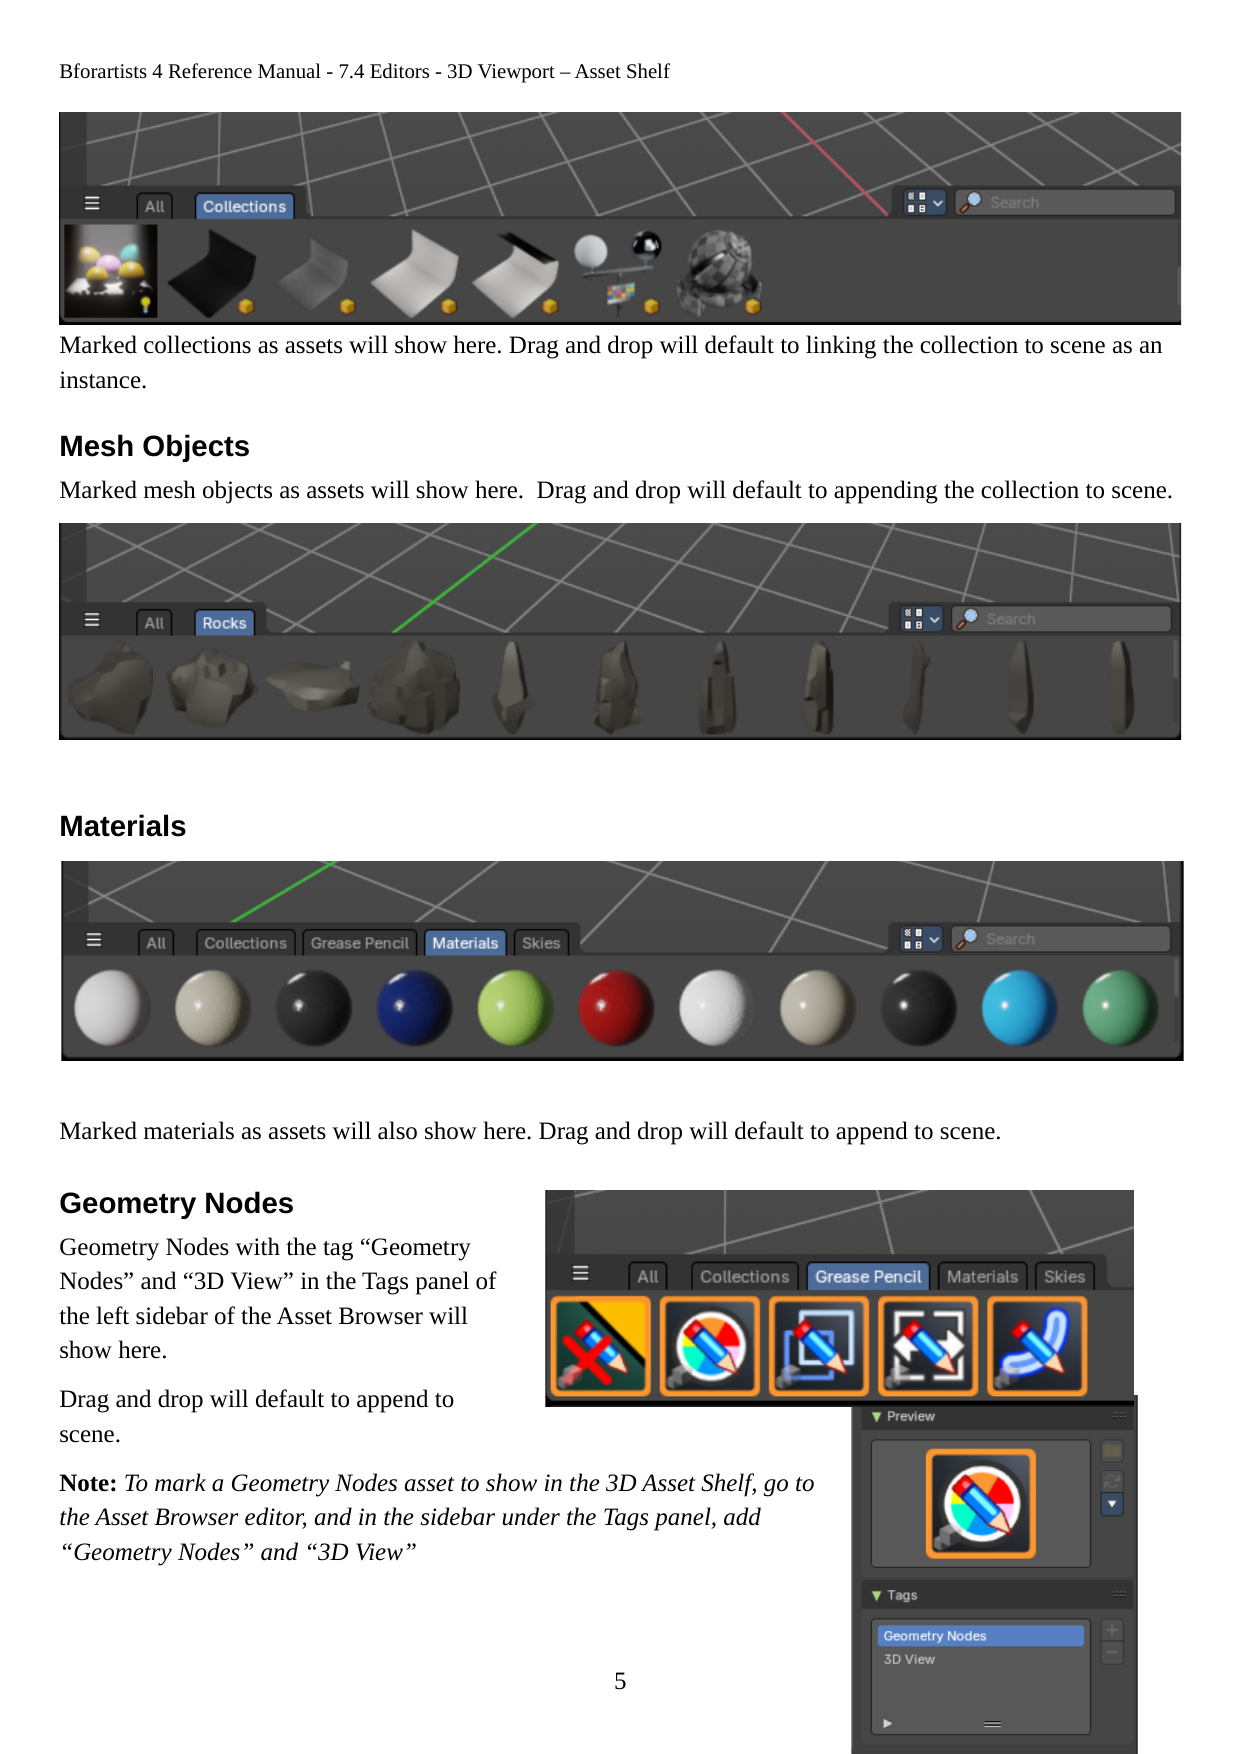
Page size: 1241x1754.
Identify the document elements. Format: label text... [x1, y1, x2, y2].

text Geometry Nodes with the tag “Geometry Nodes” and “3D View” in the Tags panel of the left sidebar of the Asset Browser will show here. [59, 1232, 545, 1364]
text Marked collections as assets will show here. Drag and drop will default to linking the collection to scene as an instance. [59, 325, 1181, 394]
text Marked mesh objects as assets will show here. Drag and drop will default to appending the collection to scene. [59, 475, 1181, 504]
subtitle Geometry Nodes [3, 1186, 1181, 1219]
subtitle Materials [59, 809, 1181, 843]
text Note: To mark a Geometry Nodes asset to show in the 3D Asset Shelf, go to the Asset Browser editor, and in the sidebar under the Tags panel, add “Geometry Nodes” and “3D View” [59, 1468, 851, 1566]
picture [545, 1190, 1138, 1754]
text [1138, 1468, 1181, 1566]
picture [59, 112, 1182, 325]
text [1134, 1384, 1181, 1448]
text [1134, 1232, 1181, 1364]
text Marked materials as assets will also show here. Drag and drop will default to append to scene. [59, 1116, 1181, 1144]
picture [61, 861, 1184, 1061]
picture [59, 523, 1182, 740]
subtitle Mesh Objects [59, 429, 1181, 462]
text Drag and drop will default to append to scene. [59, 1384, 851, 1448]
